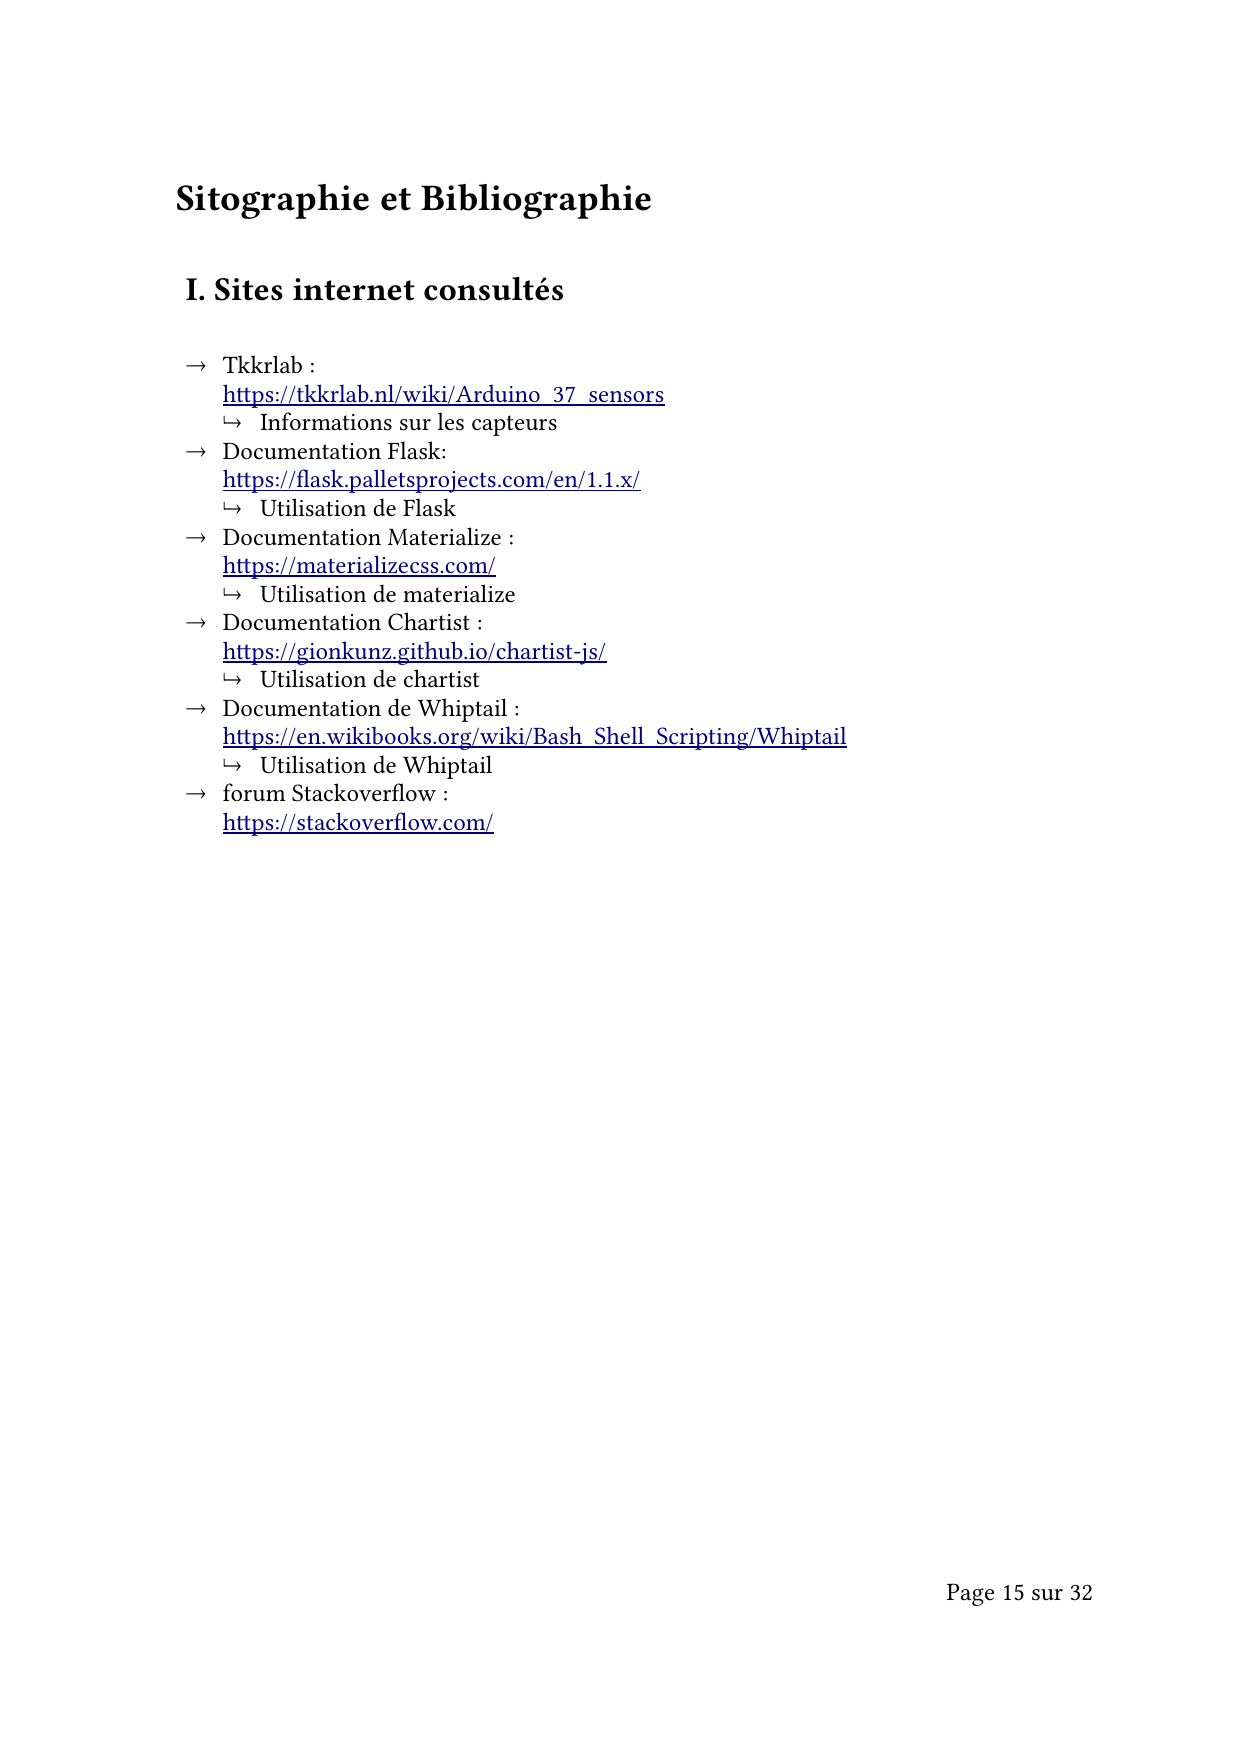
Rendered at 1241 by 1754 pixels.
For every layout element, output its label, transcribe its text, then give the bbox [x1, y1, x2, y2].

list forum Stackoverflow : https://stackoverflow.com/ [185, 779, 1093, 836]
list Tkkrlab : https://tkkrlab.nl/wiki/Arduino_37_sensors [185, 351, 1093, 408]
list Utilisation de materialize [223, 579, 1093, 608]
subtitle Sites internet consultés [177, 271, 1093, 309]
list Documentation Flask: https://flask.palletsprojects.com/en/1.1.x/ [185, 437, 1093, 494]
list Documentation de Whiptail : https://en.wikibooks.org/wiki/Bash_Shell_Scripting/Whiptail [185, 694, 1093, 751]
list Documentation Materialize : https://materializecss.com/ [185, 522, 1093, 579]
list Utilisation de chartist [223, 665, 1093, 694]
list Utilisation de Whiptail [223, 751, 1093, 779]
list Documentation Chartist : https://gionkunz.github.io/chartist-js/ [185, 608, 1093, 665]
list Utilisation de Flask [223, 494, 1093, 522]
subtitle Sitographie et Bibliographie [148, 177, 1093, 220]
list Informations sur les capteurs [223, 408, 1093, 437]
